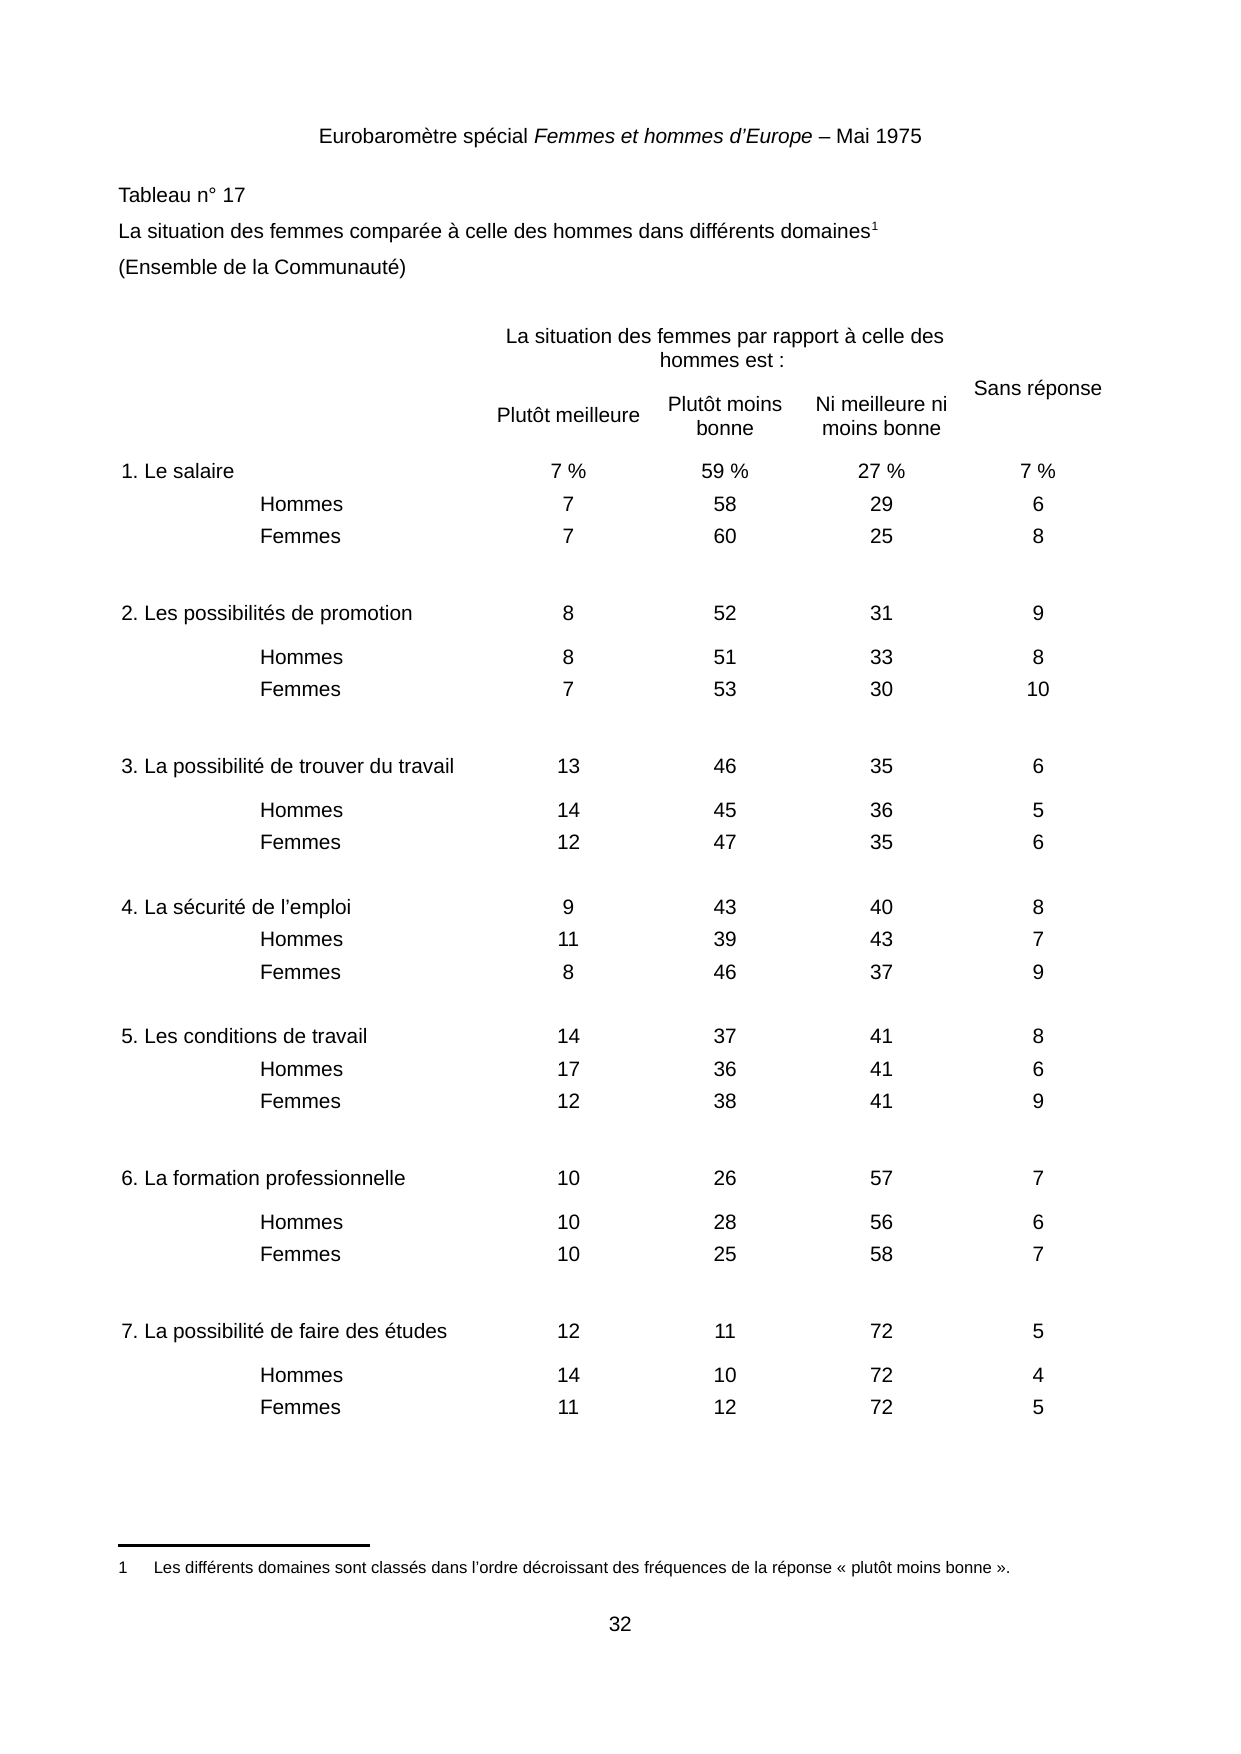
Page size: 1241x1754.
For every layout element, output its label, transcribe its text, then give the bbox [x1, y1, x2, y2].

table_cell [960, 858, 1116, 891]
text Les différents domaines sont classés dans l’ordre décroissant des fréquences de la réponse « plutôt moins bonne ». [118, 1557, 1122, 1577]
text Tableau n° 17 [118, 183, 1122, 207]
table_cell 8 [960, 640, 1116, 673]
table_cell 10 [647, 1359, 803, 1391]
table_cell 7 [960, 1150, 1116, 1206]
table_cell 10 [490, 1206, 647, 1238]
table_cell [118, 673, 257, 705]
table_header La situation des femmes par rapport à celle des hommes est : [490, 320, 960, 376]
table_cell Hommes [257, 923, 490, 955]
table_cell [118, 955, 257, 988]
table_cell 57 [803, 1150, 960, 1206]
table_cell Femmes [257, 1085, 490, 1117]
table_cell 6 [960, 1206, 1116, 1238]
table_cell [960, 705, 1116, 738]
table_cell 41 [803, 1053, 960, 1085]
table_cell 13 [490, 738, 647, 793]
table_cell [118, 988, 257, 1020]
table_cell [257, 552, 490, 584]
table_cell 9 [960, 955, 1116, 988]
table_cell 6. La formation professionnelle [118, 1150, 490, 1206]
table_cell 53 [647, 673, 803, 705]
table_cell 56 [803, 1206, 960, 1238]
table_cell 43 [803, 923, 960, 955]
table_cell 14 [490, 1359, 647, 1391]
table_cell 43 [647, 891, 803, 923]
table_cell [118, 1085, 257, 1117]
table_cell [118, 640, 257, 673]
table_cell 40 [803, 891, 960, 923]
table_cell [490, 858, 647, 891]
table_cell 7 [960, 1238, 1116, 1270]
table_cell [960, 552, 1116, 584]
text (Ensemble de la Communauté) [118, 254, 1122, 278]
table_cell [118, 826, 257, 858]
table_cell 5 [960, 1391, 1116, 1423]
table_cell [490, 705, 647, 738]
table_cell 11 [647, 1303, 803, 1359]
table_cell 6 [960, 738, 1116, 793]
table_cell Hommes [257, 1206, 490, 1238]
table_cell [647, 1270, 803, 1303]
table_cell 8 [490, 585, 647, 640]
table_cell 6 [960, 1053, 1116, 1085]
table_cell 47 [647, 826, 803, 858]
table_cell 33 [803, 640, 960, 673]
table_cell 7 % [960, 455, 1116, 487]
table_cell 11 [490, 1391, 647, 1423]
table_cell 51 [647, 640, 803, 673]
table_cell 10 [490, 1150, 647, 1206]
table_cell 2. Les possibilités de promotion [118, 585, 490, 640]
table_cell [118, 1118, 257, 1150]
table_cell 4 [960, 1359, 1116, 1391]
table_cell [118, 1206, 257, 1238]
table_cell [118, 705, 257, 738]
table_cell [647, 988, 803, 1020]
table_cell Hommes [257, 1053, 490, 1085]
table_cell 27 % [803, 455, 960, 487]
table_cell 41 [803, 1020, 960, 1053]
table_cell 3. La possibilité de trouver du travail [118, 738, 490, 793]
table_cell Femmes [257, 1238, 490, 1270]
table_cell 7 [490, 673, 647, 705]
table_cell Plutôt meilleure [490, 376, 647, 455]
table_cell [803, 552, 960, 584]
table_cell 59 % [647, 455, 803, 487]
table_cell 17 [490, 1053, 647, 1085]
table_cell [118, 858, 257, 891]
table_cell 10 [490, 1238, 647, 1270]
table_cell [118, 1053, 257, 1085]
table_cell 52 [647, 585, 803, 640]
table_cell 7 % [490, 455, 647, 487]
table_cell 35 [803, 826, 960, 858]
table_cell Ni meilleure ni moins bonne [803, 376, 960, 455]
table_cell [803, 988, 960, 1020]
table_cell [118, 1359, 257, 1391]
table_cell Hommes [257, 794, 490, 826]
table_cell Plutôt moins bonne [647, 376, 803, 455]
table_cell 36 [803, 794, 960, 826]
table_cell [118, 1238, 257, 1270]
table_cell 7. La possibilité de faire des études [118, 1303, 490, 1359]
table_cell Hommes [257, 488, 490, 520]
table_cell [490, 552, 647, 584]
table_cell 8 [960, 1020, 1116, 1053]
table_cell 5. Les conditions de travail [118, 1020, 490, 1053]
table_cell [490, 1270, 647, 1303]
table_cell 12 [490, 1085, 647, 1117]
table_cell 9 [960, 1085, 1116, 1117]
table_cell Femmes [257, 826, 490, 858]
table_cell 10 [960, 673, 1116, 705]
table_cell 37 [647, 1020, 803, 1053]
table_cell 45 [647, 794, 803, 826]
table_cell [257, 988, 490, 1020]
table_cell [803, 1118, 960, 1150]
table_cell 8 [490, 955, 647, 988]
table_cell 60 [647, 520, 803, 552]
table_cell 58 [803, 1238, 960, 1270]
table_cell [490, 1118, 647, 1150]
table_cell 46 [647, 955, 803, 988]
table_cell [803, 705, 960, 738]
table_cell [257, 858, 490, 891]
table_header Sans réponse [960, 320, 1116, 455]
table_cell 39 [647, 923, 803, 955]
table_cell Hommes [257, 640, 490, 673]
table_cell 14 [490, 1020, 647, 1053]
table_cell Femmes [257, 1391, 490, 1423]
table_cell 14 [490, 794, 647, 826]
table_cell 12 [490, 1303, 647, 1359]
table_cell [257, 1270, 490, 1303]
table_cell 36 [647, 1053, 803, 1085]
table_cell 35 [803, 738, 960, 793]
table_cell 7 [960, 923, 1116, 955]
table_cell [647, 1118, 803, 1150]
table_cell 25 [647, 1238, 803, 1270]
table_cell 4. La sécurité de l’emploi [118, 891, 490, 923]
table_cell 8 [960, 891, 1116, 923]
table_cell 5 [960, 794, 1116, 826]
table_cell [647, 552, 803, 584]
table_cell [490, 988, 647, 1020]
table_cell 28 [647, 1206, 803, 1238]
table_cell Femmes [257, 673, 490, 705]
table_cell 26 [647, 1150, 803, 1206]
table_cell 31 [803, 585, 960, 640]
table_cell [118, 376, 257, 455]
table_cell 11 [490, 923, 647, 955]
table_cell Hommes [257, 1359, 490, 1391]
table_cell [647, 705, 803, 738]
table_cell [257, 1118, 490, 1150]
table_cell [803, 1270, 960, 1303]
table_cell 72 [803, 1303, 960, 1359]
table_cell 72 [803, 1391, 960, 1423]
table_cell 38 [647, 1085, 803, 1117]
table_cell 8 [960, 520, 1116, 552]
table_cell Femmes [257, 520, 490, 552]
text La situation des femmes comparée à celle des hommes dans différents domaines [118, 219, 1122, 243]
table_cell [118, 520, 257, 552]
table_cell [118, 1391, 257, 1423]
table_cell 46 [647, 738, 803, 793]
table_cell 6 [960, 488, 1116, 520]
table_cell [118, 794, 257, 826]
table_cell 72 [803, 1359, 960, 1391]
table_cell [118, 923, 257, 955]
table_cell 37 [803, 955, 960, 988]
table_cell 1. Le salaire [118, 455, 490, 487]
table_cell 29 [803, 488, 960, 520]
table_cell 12 [490, 826, 647, 858]
table_cell 7 [490, 520, 647, 552]
table_cell [257, 705, 490, 738]
table_cell [960, 988, 1116, 1020]
table_cell 9 [960, 585, 1116, 640]
table_cell [960, 1270, 1116, 1303]
table_cell 8 [490, 640, 647, 673]
table_cell Femmes [257, 955, 490, 988]
table_cell 58 [647, 488, 803, 520]
table_cell 7 [490, 488, 647, 520]
table_cell 30 [803, 673, 960, 705]
table_cell [803, 858, 960, 891]
table_cell 12 [647, 1391, 803, 1423]
table_cell [257, 376, 490, 455]
table_cell 41 [803, 1085, 960, 1117]
table_cell [118, 1270, 257, 1303]
table_cell [118, 488, 257, 520]
table_header [118, 320, 257, 376]
table_cell [647, 858, 803, 891]
table_header [257, 320, 490, 376]
table_cell [118, 552, 257, 584]
table_cell [960, 1118, 1116, 1150]
table_cell 25 [803, 520, 960, 552]
table_cell 6 [960, 826, 1116, 858]
table_cell 5 [960, 1303, 1116, 1359]
table_cell 9 [490, 891, 647, 923]
